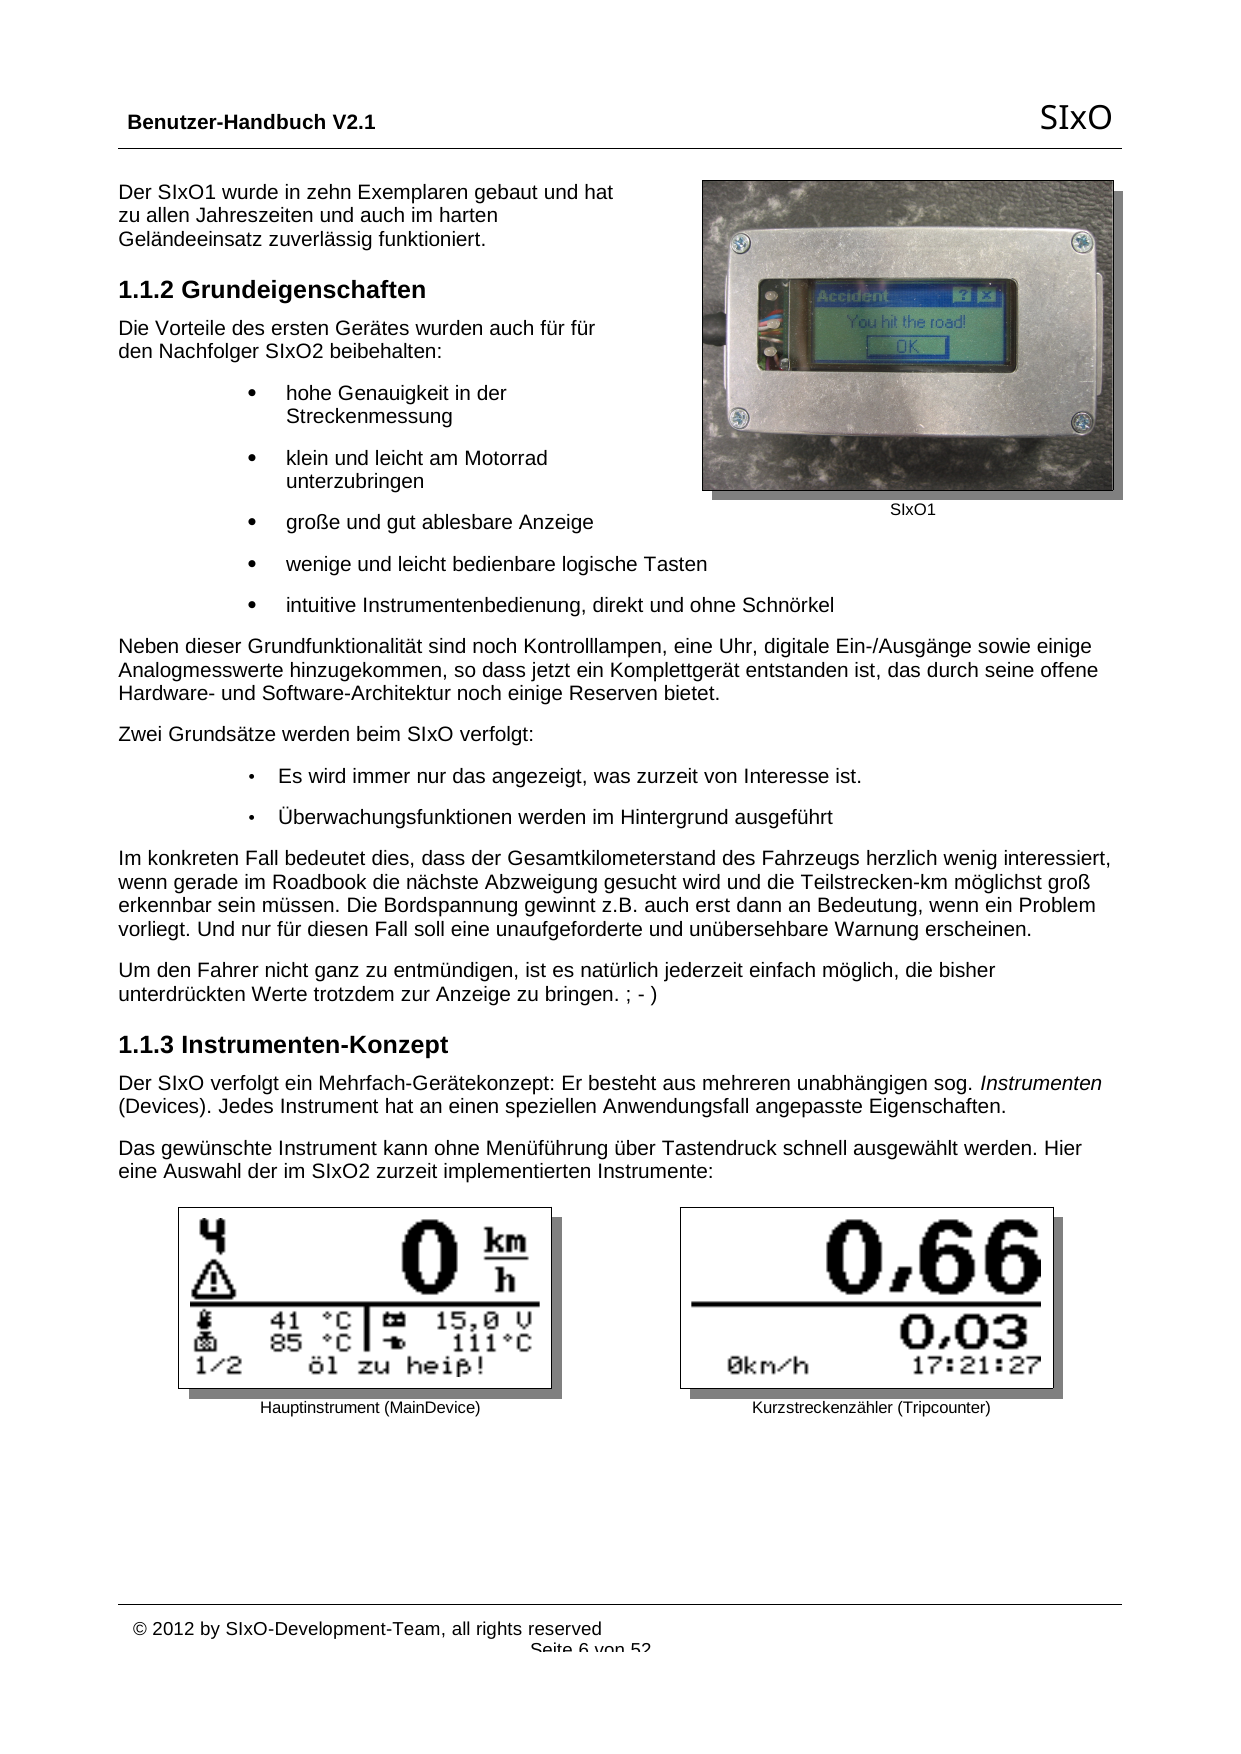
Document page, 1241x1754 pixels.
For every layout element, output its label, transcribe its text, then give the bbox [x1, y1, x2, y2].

picture [691, 1218, 1041, 1377]
list Überwachungsfunktionen werden im Hintergrund ausgeführt [248, 805, 1122, 829]
text Zwei Grundsätze werden beim SIxO verfolgt: [118, 723, 1122, 746]
subtitle Grundeigenschaften [118, 276, 702, 304]
list Es wird immer nur das angezeigt, was zurzeit von Interesse ist. [248, 764, 1122, 788]
text Die Vorteile des ersten Gerätes wurden auch für für den Nachfolger SIxO2 beibehalten: [118, 316, 702, 363]
list intuitive Instrumentenbedienung, direkt und ohne Schnörkel [248, 593, 1122, 617]
text Der SIxO verfolgt ein Mehrfach-Gerätekonzept: Er besteht aus mehreren unabhängigen sog. Instrumenten (Devices). Jedes Instrument hat an einen speziellen Anwendungsfall angepasste Eigenschaften. [118, 1071, 1122, 1118]
table_header [120, 1201, 621, 1454]
list klein und leicht am Motorrad unterzubringen [248, 446, 702, 493]
table_header [621, 1201, 1122, 1454]
list wenige und leicht bedienbare logische Tasten [248, 552, 1122, 576]
text Der SIxO1 wurde in zehn Exemplaren gebaut und hat zu allen Jahreszeiten und auch im harten Geländeeinsatz zuverlässig funktioniert. [118, 180, 702, 251]
picture [190, 1218, 540, 1377]
list große und gut ablesbare Anzeige [248, 511, 1122, 534]
text SIxO1 [702, 491, 1123, 519]
text Das gewünschte Instrument kann ohne Menüführung über Tastendruck schnell ausgewählt werden. Hier eine Auswahl der im SIxO2 zurzeit implementierten Instrumente: [118, 1136, 1122, 1183]
text Um den Fahrer nicht ganz zu entmündigen, ist es natürlich jederzeit einfach möglich, die bisher unterdrückten Werte trotzdem zur Anzeige zu bringen. ; - ) [118, 958, 1122, 1006]
picture [703, 181, 1113, 490]
text Im konkreten Fall bedeutet dies, dass der Gesamtkilometerstand des Fahrzeugs herzlich wenig interessiert, wenn gerade im Roadbook die nächste Abzweigung gesucht wird und die Teilstrecken-km möglichst groß erkennbar sein müssen. Die Bordspannung gewinnt z.B. auch erst dann an Bedeutung, wenn ein Problem vorliegt. Und nur für diesen Fall soll eine unaufgeforderte und unübersehbare Warnung erscheinen. [118, 847, 1122, 941]
list hohe Genauigkeit in der Streckenmessung [248, 381, 702, 428]
text Neben dieser Grundfunktionalität sind noch Kontrolllampen, eine Uhr, digitale Ein-/Ausgänge sowie einige Analogmesswerte hinzugekommen, so dass jetzt ein Komplettgerät entstanden ist, das durch seine offene Hardware- und Software-Architektur noch einige Reserven bietet. [118, 634, 1122, 705]
subtitle Instrumenten-Konzept [118, 1031, 1122, 1059]
